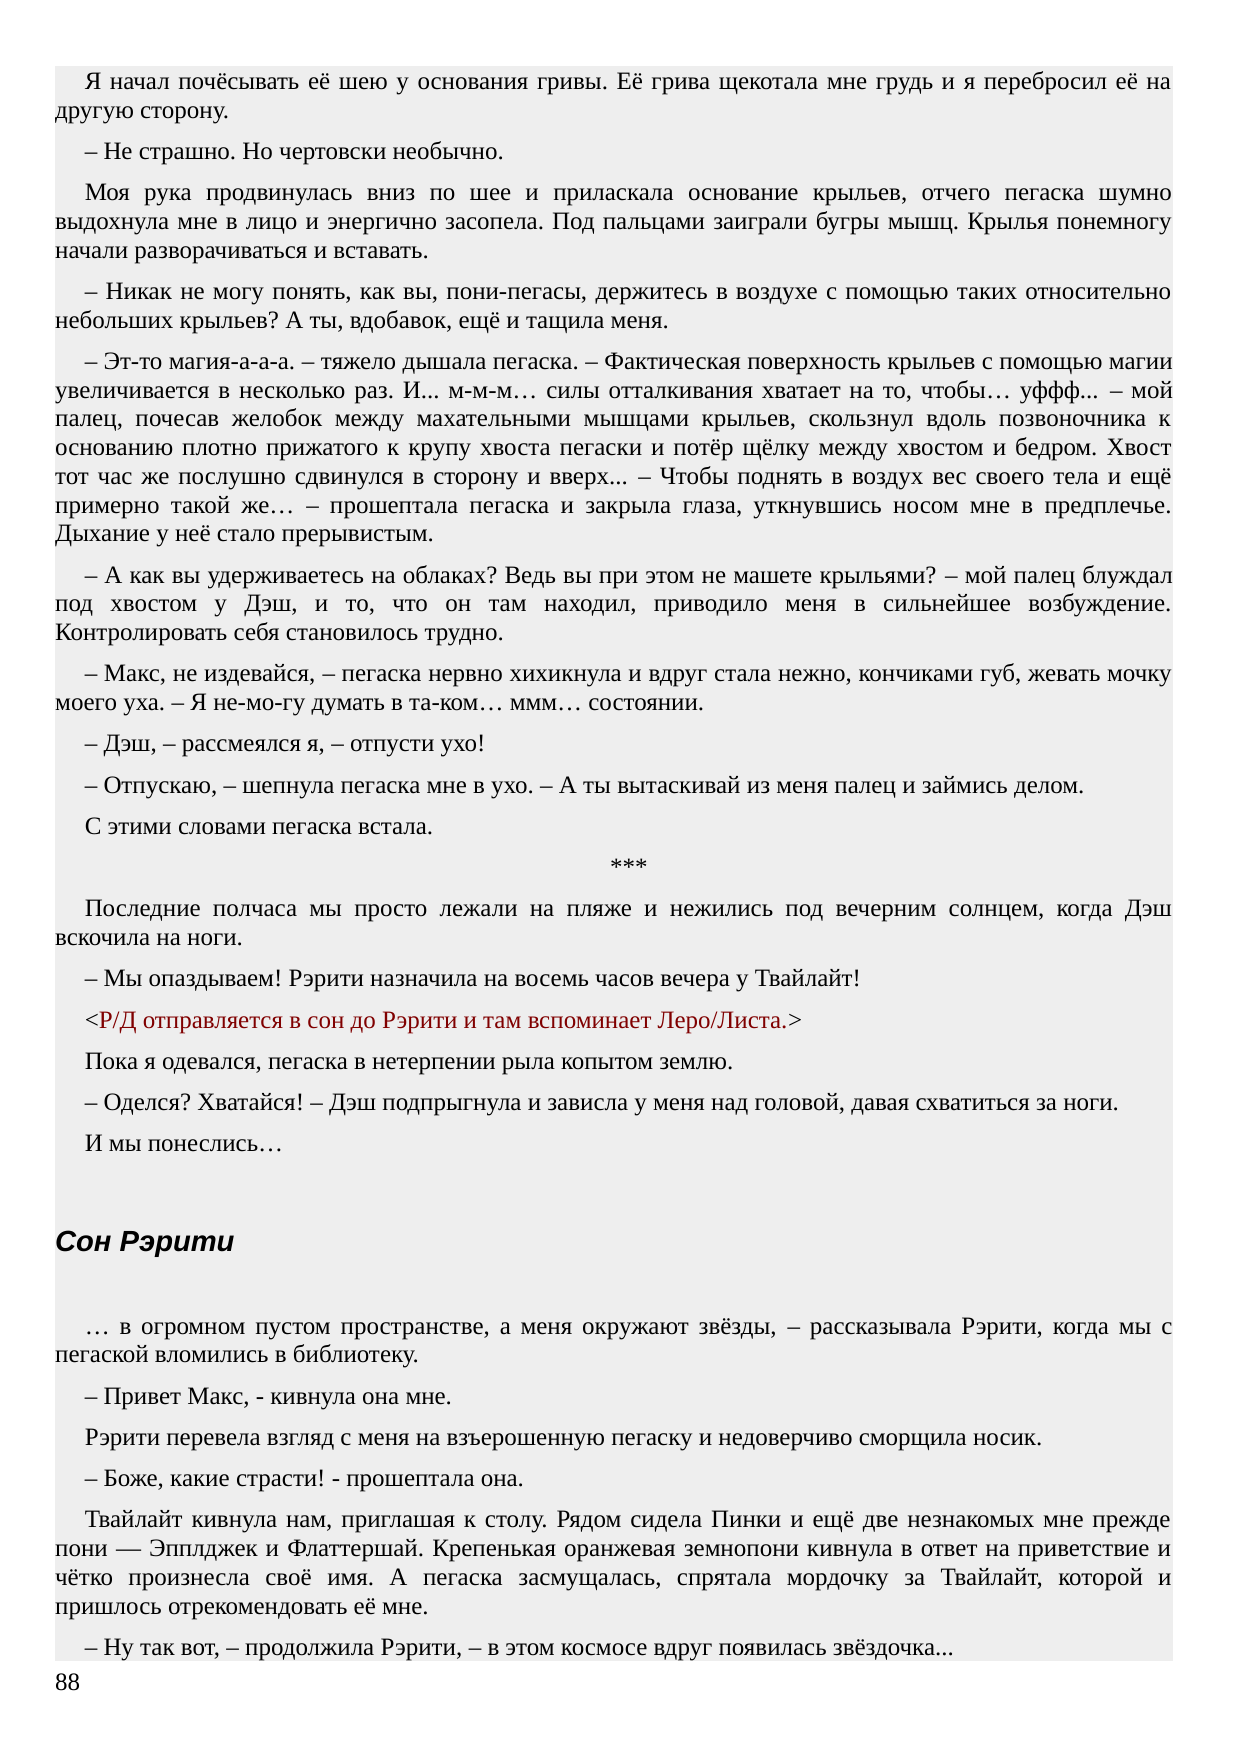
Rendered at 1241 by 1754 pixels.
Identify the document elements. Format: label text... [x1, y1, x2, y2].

text Твайлайт кивнула нам, приглашая к столу. Рядом сидела Пинки и ещё две незнакомых мне прежде пони — Эпплджек и Флаттершай. Крепенькая оранжевая земнопони кивнула в ответ на приветствие и чётко произнесла своё имя. А пегаска засмущалась, спрятала мордочку за Твайлайт, которой и пришлось отрекомендовать её мне. [55, 1504, 1173, 1619]
text С этими словами пегаска встала. [55, 811, 1173, 840]
text <Р/Д отправляется в сон до Рэрити и там вспоминает Леро/Листа.> [55, 1005, 1173, 1033]
text Рэрити перевела взгляд с меня на взъерошенную пегаску и недоверчиво сморщила носик. [55, 1422, 1173, 1451]
text – Оделся? Хватайся! – Дэш подпрыгнула и зависла у меня над головой, давая схватиться за ноги. [55, 1087, 1173, 1116]
text – Ну так вот, – продолжила Рэрити, – в этом космосе вдруг появилась звёздочка... [55, 1632, 1173, 1661]
text – Макс, не издевайся, – пегаска нервно хихикнула и вдруг стала нежно, кончиками губ, жевать мочку моего уха. – Я не-мо-гу думать в та-ком… ммм… состоянии. [55, 658, 1173, 716]
text *** [55, 852, 1173, 881]
text Пока я одевался, пегаска в нетерпении рыла копытом землю. [55, 1046, 1173, 1075]
text … в огромном пустом пространстве, а меня окружают звёзды, – рассказывала Рэрити, когда мы с пегаской вломились в библиотеку. [55, 1311, 1173, 1368]
text – Никак не могу понять, как вы, пони-пегасы, держитесь в воздухе с помощью таких относительно небольших крыльев? А ты, вдобавок, ещё и тащила меня. [55, 276, 1173, 333]
text – Привет Макс, - кивнула она мне. [55, 1381, 1173, 1409]
text – Мы опаздываем! Рэрити назначила на восемь часов вечера у Твайлайт! [55, 963, 1173, 992]
subtitle Сон Рэрити [55, 1223, 1173, 1257]
text – Не страшно. Но чертовски необычно. [55, 136, 1173, 165]
text – Дэш, – рассмеялся я, – отпусти ухо! [55, 728, 1173, 757]
text – Эт-то магия-а-а-а. – тяжело дышала пегаска. – Фактическая поверхность крыльев с помощью магии увеличивается в несколько раз. И... м-м-м… силы отталкивания хватает на то, чтобы… уффф... – мой палец, почесав желобок между махательными мышцами крыльев, скользнул вдоль позвоночника к основанию плотно прижатого к крупу хвоста пегаски и потёр щёлку между хвостом и бедром. Хвост тот час же послушно сдвинулся в сторону и вверх... – Чтобы поднять в воздух вес своего тела и ещё примерно такой же… – прошептала пегаска и закрыла глаза, уткнувшись носом мне в предплечье. Дыхание у неё стало прерывистым. [55, 346, 1173, 547]
text И мы понеслись… [55, 1128, 1173, 1157]
text Последние полчаса мы просто лежали на пляже и нежились под вечерним солнцем, когда Дэш вскочила на ноги. [55, 893, 1173, 951]
text – Боже, какие страсти! - прошептала она. [55, 1463, 1173, 1492]
text Моя рука продвинулась вниз по шее и приласкала основание крыльев, отчего пегаска шумно выдохнула мне в лицо и энергично засопела. Под пальцами заиграли бугры мышц. Крылья понемногу начали разворачиваться и вставать. [55, 177, 1173, 263]
text – Отпускаю, – шепнула пегаска мне в ухо. – А ты вытаскивай из меня палец и займись делом. [55, 770, 1173, 798]
text Я начал почёсывать её шею у основания гривы. Её грива щекотала мне грудь и я перебросил её на другую сторону. [55, 66, 1173, 123]
text – А как вы удерживаетесь на облаках? Ведь вы при этом не машете крыльями? – мой палец блуждал под хвостом у Дэш, и то, что он там находил, приводило меня в сильнейшее возбуждение. Контролировать себя становилось трудно. [55, 560, 1173, 646]
